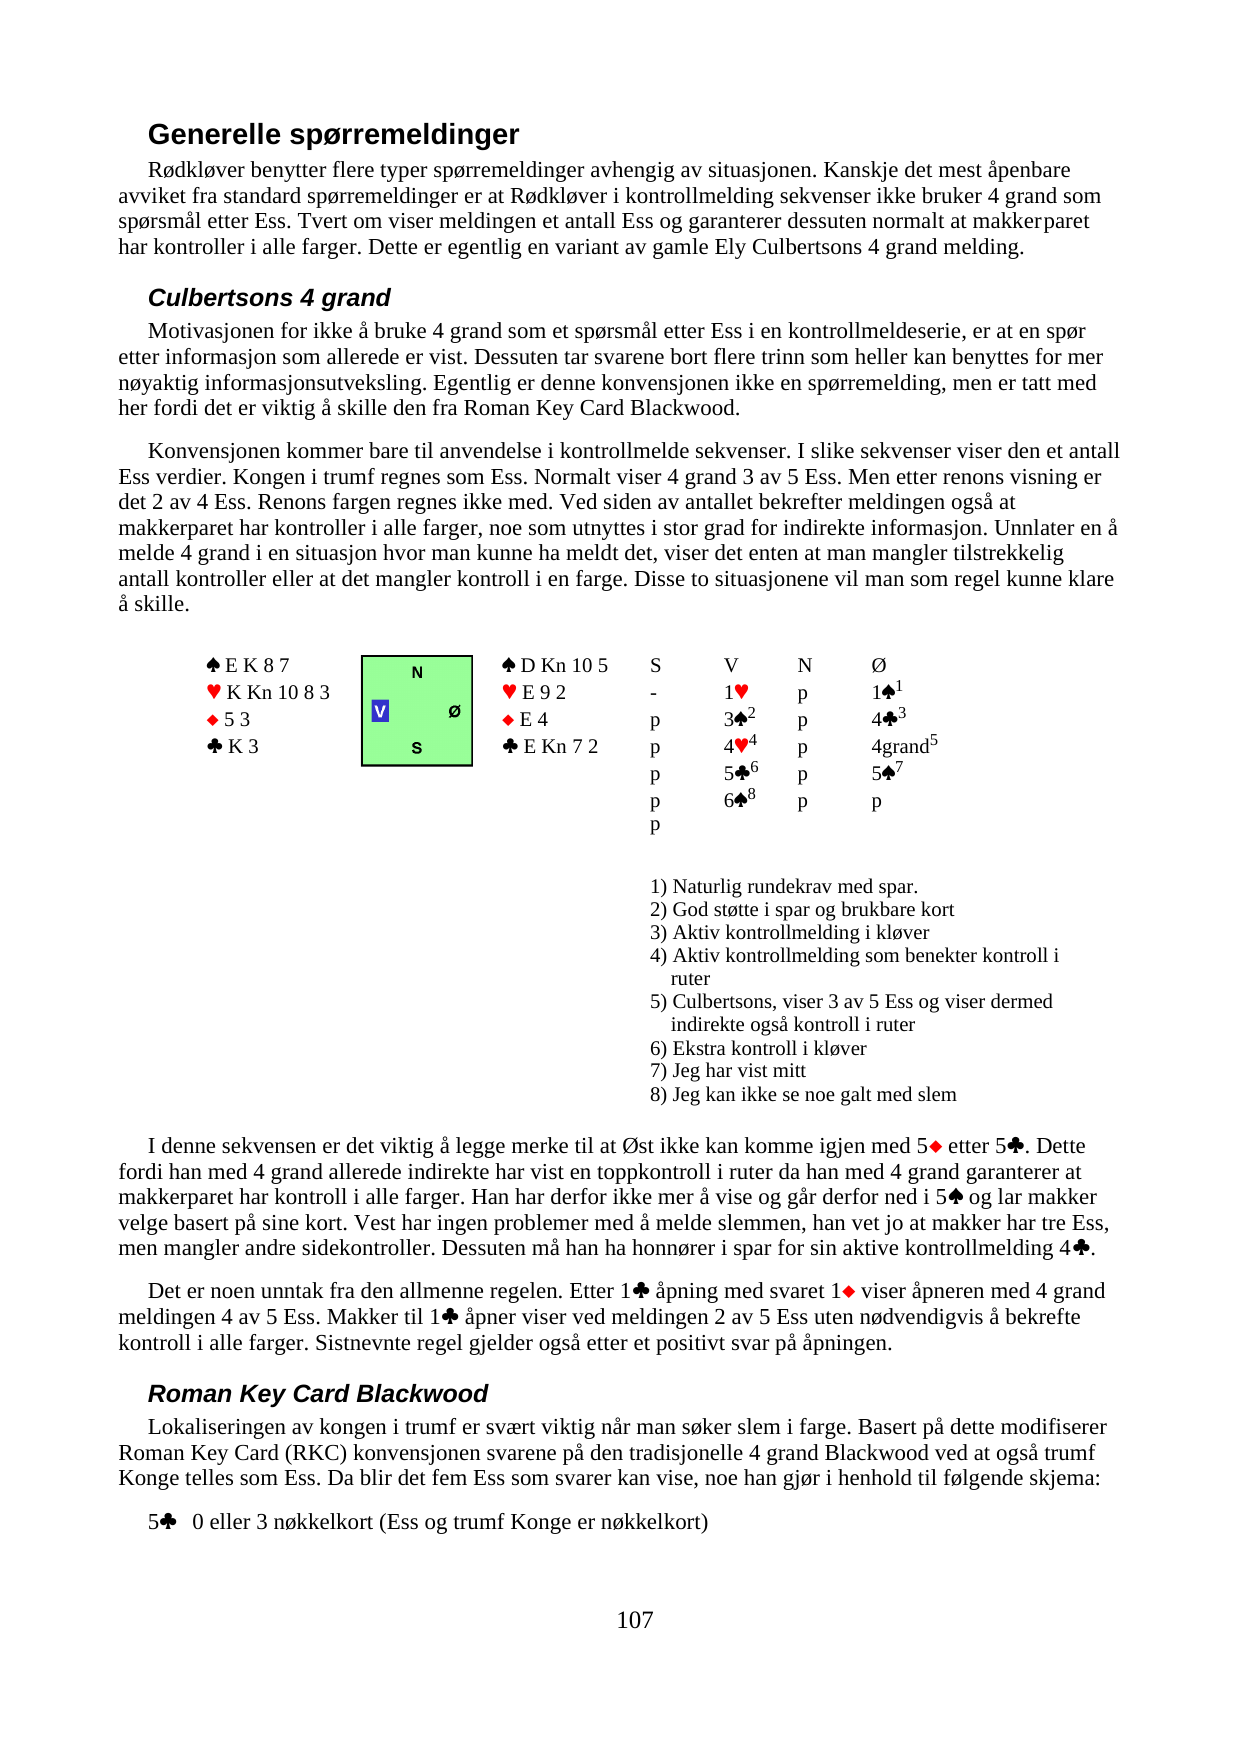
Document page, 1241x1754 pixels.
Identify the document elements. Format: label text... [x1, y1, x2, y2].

text Det er noen unntak fra den allmenne regelen. Etter 1§ åpning med svaret 1¨ viser åpneren med 4 grand meldingen 4 av 5 Ess. Makker til 1§ åpner viser ved meldingen 2 av 5 Ess uten nødvendigvis å bekrefte kontroll i alle farger. Sistnevnte regel gjelder også etter et positivt svar på åpningen. [118, 1278, 1122, 1355]
subtitle Roman Key Card Blackwood [148, 1380, 1122, 1408]
picture [360, 655, 473, 767]
text I denne sekvensen er det viktig å legge merke til at Øst ikke kan komme igjen med 5¨ etter 5§. Dette fordi han med 4 grand allerede indirekte har vist en toppkontroll i ruter da han med 4 grand garanterer at makkerparet har kontroll i alle farger. Han har derfor ikke mer å vise og går derfor ned i 5ª og lar makker velge basert på sine kort. Vest har ingen problemer med å melde slemmen, han vet jo at makker har tre Ess, men mangler andre sidekontroller. Dessuten må han ha honnører i spar for sin aktive kontrollmelding 4§. [118, 1133, 1122, 1261]
text Lokaliseringen av kongen i trumf er svært viktig når man søker slem i farge. Basert på dette modifiserer Roman Key Card (RKC) konvensjonen svarene på den tradisjonelle 4 grand Blackwood ved at også trumf Konge telles som Ess. Da blir det fem Ess som svarer kan vise, noe han gjør i henhold til følgende skjema: [118, 1414, 1122, 1491]
text Motivasjonen for ikke å bruke 4 grand som et spørsmål etter Ess i en kontrollmeldeserie, er at en spør etter informasjon som allerede er vist. Dessuten tar svarene bort flere trinn som heller kan benyttes for mer nøyaktig informa­sjons­utveksling. Egentlig er denne konvensjonen ikke en spørremelding, men er tatt med her fordi det er viktig å skille den fra Roman Key Card Blackwood. [118, 318, 1122, 421]
text ª E K 8 7 ª D Kn 10 5 S V N Ø © K Kn 10 8 3 © E 9 2 - 1© p 1ª1 ¨ 5 3 ¨ E 4 p 3ª2 p 4§3 § K 3 § E Kn 7 2 p 4©4 p 4grand5 p 5§6 p 5ª7 p 6ª8 p p p [118, 634, 1122, 834]
text 5§ 0 eller 3 nøkkelkort (Ess og trumf Konge er nøkkelkort) [118, 1508, 1122, 1534]
text Konvensjonen kommer bare til anvendelse i kontrollmelde sekvenser. I slike sekvenser viser den et antall Ess verdier. Kongen i trumf regnes som Ess. Normalt viser 4 grand 3 av 5 Ess. Men etter renons visning er det 2 av 4 Ess. Renons fargen regnes ikke med. Ved siden av antallet bekrefter meldingen også at makkerparet har kontroller i alle farger, noe som utnyttes i stor grad for indirekte informasjon. Unnlater en å melde 4 grand i en situasjon hvor man kunne ha meldt det, viser det enten at man mangler tilstrekkelig antall kontroller eller at det mangler kontroll i en farge. Disse to situasjonene vil man som regel kunne klare å skille. [118, 438, 1122, 617]
subtitle Culbertsons 4 grand [148, 284, 1122, 312]
text 1) Naturlig rundekrav med spar. 2) God støtte i spar og brukbare kort 3) Aktiv kontrollmelding i kløver 4) Aktiv kontrollmelding som benekter kontroll i ruter 5) Culbertsons, viser 3 av 5 Ess og viser dermed indirekte også kontroll i ruter 6) Ekstra kontroll i kløver 7) Jeg har vist mitt 8) Jeg kan ikke se noe galt med slem [118, 852, 1122, 1105]
subtitle Generelle spørremeldinger [148, 118, 1122, 151]
text Rødkløver benytter flere typer spørremeldinger avhengig av situasjonen. Kanskje det mest åpenbare avviket fra standard spørremeldinger er at Rødkløver i kontrollmelding sekvenser ikke bruker 4 grand som spørsmål etter Ess. Tvert om viser meldingen et antall Ess og garanterer dessuten normalt at makker­paret har kontroller i alle farger. Dette er egentlig en variant av gamle Ely Culbertsons 4 grand melding. [118, 157, 1122, 259]
